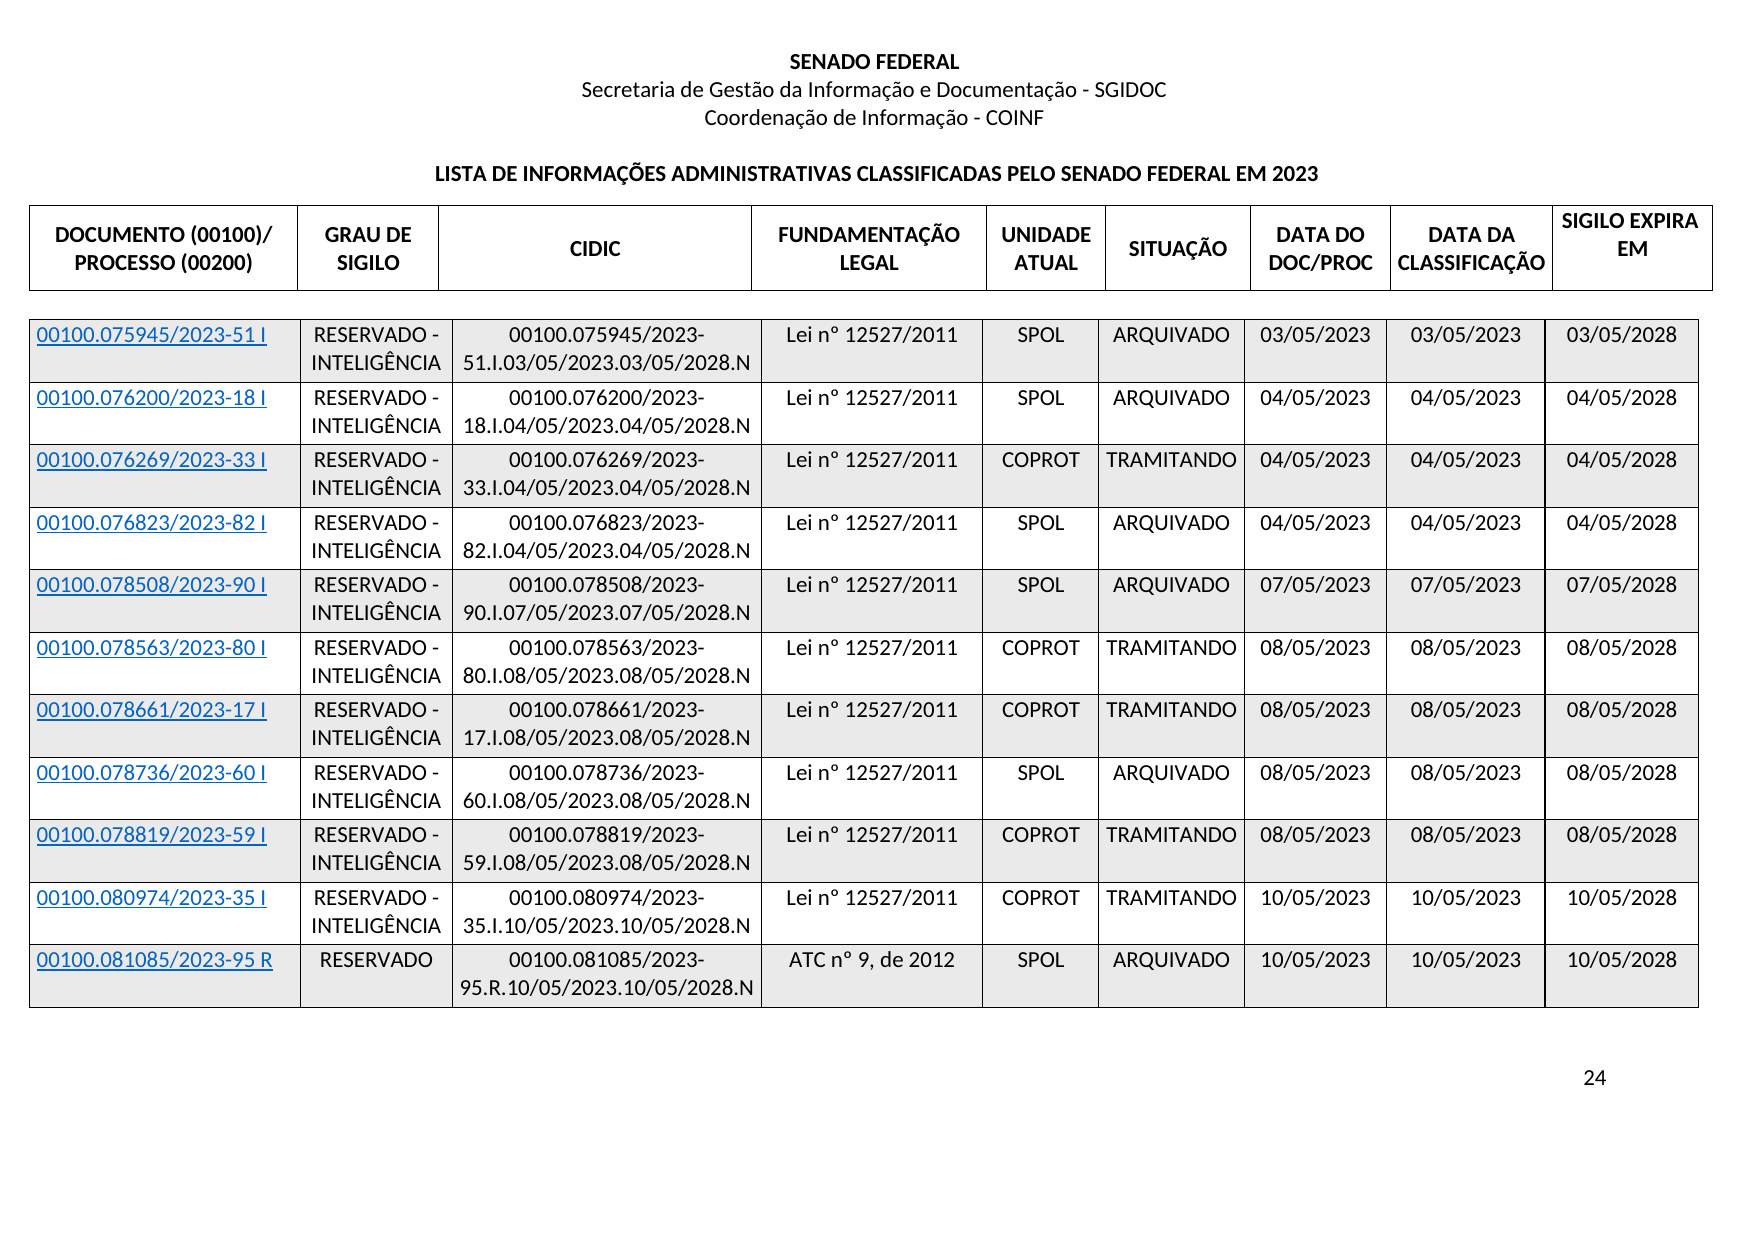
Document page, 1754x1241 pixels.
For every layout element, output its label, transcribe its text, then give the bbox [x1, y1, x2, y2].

table_cell RESERVADO - INTELIGÊNCIA [301, 383, 452, 444]
table_cell 08/05/2023 [1387, 695, 1544, 757]
table_cell 00100.076269/2023-33.I.04/05/2023.04/05/2028.N [453, 445, 761, 507]
table_cell [1699, 444, 1713, 507]
table_cell 07/05/2028 [1546, 570, 1698, 632]
table_cell SPOL [983, 758, 1098, 819]
table_cell 00100.075945/2023-51.I.03/05/2023.03/05/2028.N [453, 320, 761, 382]
table_cell 04/05/2028 [1546, 445, 1698, 507]
table_cell 04/05/2028 [1546, 508, 1698, 569]
table_cell COPROT [983, 695, 1098, 757]
table_cell 10/05/2023 [1387, 883, 1544, 944]
table_cell 00100.078819/2023-59 I [30, 820, 300, 882]
table_cell COPROT [983, 820, 1098, 882]
table_cell 00100.078563/2023-80.I.08/05/2023.08/05/2028.N [453, 633, 761, 694]
table_cell 03/05/2023 [1245, 320, 1386, 382]
table_cell RESERVADO - INTELIGÊNCIA [301, 633, 452, 694]
table_cell 03/05/2028 [1546, 320, 1698, 382]
table_cell TRAMITANDO [1099, 633, 1244, 694]
table_cell 08/05/2023 [1245, 820, 1386, 882]
table_cell [1699, 569, 1713, 632]
table_cell [1699, 632, 1713, 694]
table_cell Lei nº 12527/2011 [762, 758, 982, 819]
table_cell Lei nº 12527/2011 [762, 383, 982, 444]
table_cell 00100.080974/2023-35.I.10/05/2023.10/05/2028.N [453, 883, 761, 944]
table_cell 04/05/2028 [1546, 383, 1698, 444]
table_cell RESERVADO - INTELIGÊNCIA [301, 820, 452, 882]
table_cell 04/05/2023 [1245, 445, 1386, 507]
table_cell 08/05/2028 [1546, 695, 1698, 757]
table_cell 10/05/2023 [1387, 945, 1544, 1007]
table_cell 00100.076200/2023-18 I [30, 383, 300, 444]
table_cell Lei nº 12527/2011 [762, 570, 982, 632]
table_cell Lei nº 12527/2011 [762, 633, 982, 694]
table_cell RESERVADO - INTELIGÊNCIA [301, 695, 452, 757]
table_cell 08/05/2023 [1387, 633, 1544, 694]
table_cell SPOL [983, 945, 1098, 1007]
table_cell 00100.078508/2023-90.I.07/05/2023.07/05/2028.N [453, 570, 761, 632]
table_cell RESERVADO - INTELIGÊNCIA [301, 445, 452, 507]
table_cell COPROT [983, 883, 1098, 944]
table_cell ARQUIVADO [1099, 320, 1244, 382]
table_cell RESERVADO - INTELIGÊNCIA [301, 570, 452, 632]
table_cell 08/05/2028 [1546, 633, 1698, 694]
table_cell 00100.078819/2023-59.I.08/05/2023.08/05/2028.N [453, 820, 761, 882]
table_cell SPOL [983, 383, 1098, 444]
table_cell 00100.078661/2023-17 I [30, 695, 300, 757]
table_cell 03/05/2023 [1387, 320, 1544, 382]
table_cell 00100.078661/2023-17.I.08/05/2023.08/05/2028.N [453, 695, 761, 757]
table_cell 08/05/2023 [1387, 820, 1544, 882]
table_cell 00100.078736/2023-60.I.08/05/2023.08/05/2028.N [453, 758, 761, 819]
table_cell 00100.076269/2023-33 I [30, 445, 300, 507]
table_cell 04/05/2023 [1387, 508, 1544, 569]
table_cell 08/05/2028 [1546, 820, 1698, 882]
table_cell [1699, 507, 1713, 569]
table_cell 07/05/2023 [1245, 570, 1386, 632]
table_cell TRAMITANDO [1099, 820, 1244, 882]
table_cell 04/05/2023 [1245, 508, 1386, 569]
table_cell 10/05/2028 [1546, 945, 1698, 1007]
table_cell 08/05/2023 [1245, 633, 1386, 694]
table_cell 10/05/2023 [1245, 883, 1386, 944]
table_cell 10/05/2023 [1245, 945, 1386, 1007]
table_cell Lei nº 12527/2011 [762, 820, 982, 882]
table_cell 07/05/2023 [1387, 570, 1544, 632]
table_cell RESERVADO - INTELIGÊNCIA [301, 320, 452, 382]
table_cell 08/05/2023 [1245, 695, 1386, 757]
table_cell RESERVADO [301, 945, 452, 1007]
table_cell SPOL [983, 508, 1098, 569]
table_cell 00100.081085/2023-95.R.10/05/2023.10/05/2028.N [453, 945, 761, 1007]
table_cell Lei nº 12527/2011 [762, 695, 982, 757]
table_cell TRAMITANDO [1099, 445, 1244, 507]
table_cell RESERVADO - INTELIGÊNCIA [301, 508, 452, 569]
table_cell ARQUIVADO [1099, 383, 1244, 444]
table_cell ARQUIVADO [1099, 758, 1244, 819]
table_cell Lei nº 12527/2011 [762, 508, 982, 569]
table_cell ARQUIVADO [1099, 508, 1244, 569]
table_cell 00100.076823/2023-82.I.04/05/2023.04/05/2028.N [453, 508, 761, 569]
table_cell [1699, 319, 1713, 382]
table_cell 04/05/2023 [1387, 383, 1544, 444]
table_cell 00100.076823/2023-82 I [30, 508, 300, 569]
table_cell SPOL [983, 570, 1098, 632]
table_cell [1699, 382, 1713, 444]
table_cell 04/05/2023 [1245, 383, 1386, 444]
table_cell 00100.080974/2023-35 I [30, 883, 300, 944]
table_cell Lei nº 12527/2011 [762, 445, 982, 507]
table_cell ATC nº 9, de 2012 [762, 945, 982, 1007]
table_cell TRAMITANDO [1099, 883, 1244, 944]
table_cell COPROT [983, 445, 1098, 507]
table_cell 10/05/2028 [1546, 883, 1698, 944]
table_cell COPROT [983, 633, 1098, 694]
table_cell [1699, 819, 1713, 882]
table_cell 08/05/2023 [1245, 758, 1386, 819]
table_cell 00100.078736/2023-60 I [30, 758, 300, 819]
table_cell [1699, 694, 1713, 757]
table_cell RESERVADO - INTELIGÊNCIA [301, 758, 452, 819]
table_cell 00100.076200/2023-18.I.04/05/2023.04/05/2028.N [453, 383, 761, 444]
table_cell 00100.081085/2023-95 R [30, 945, 300, 1007]
table_cell 04/05/2023 [1387, 445, 1544, 507]
table_cell [1699, 882, 1713, 944]
table_cell TRAMITANDO [1099, 695, 1244, 757]
table_cell [1699, 757, 1713, 819]
table_cell RESERVADO - INTELIGÊNCIA [301, 883, 452, 944]
table_cell 00100.078508/2023-90 I [30, 570, 300, 632]
table_cell Lei nº 12527/2011 [762, 320, 982, 382]
table_cell 00100.078563/2023-80 I [30, 633, 300, 694]
table_cell ARQUIVADO [1099, 945, 1244, 1007]
table_cell 08/05/2028 [1546, 758, 1698, 819]
table_cell 08/05/2023 [1387, 758, 1544, 819]
table_cell Lei nº 12527/2011 [762, 883, 982, 944]
table_cell ARQUIVADO [1099, 570, 1244, 632]
table_cell SPOL [983, 320, 1098, 382]
table_cell 00100.075945/2023-51 I [30, 320, 300, 382]
table_cell [1699, 944, 1713, 1007]
